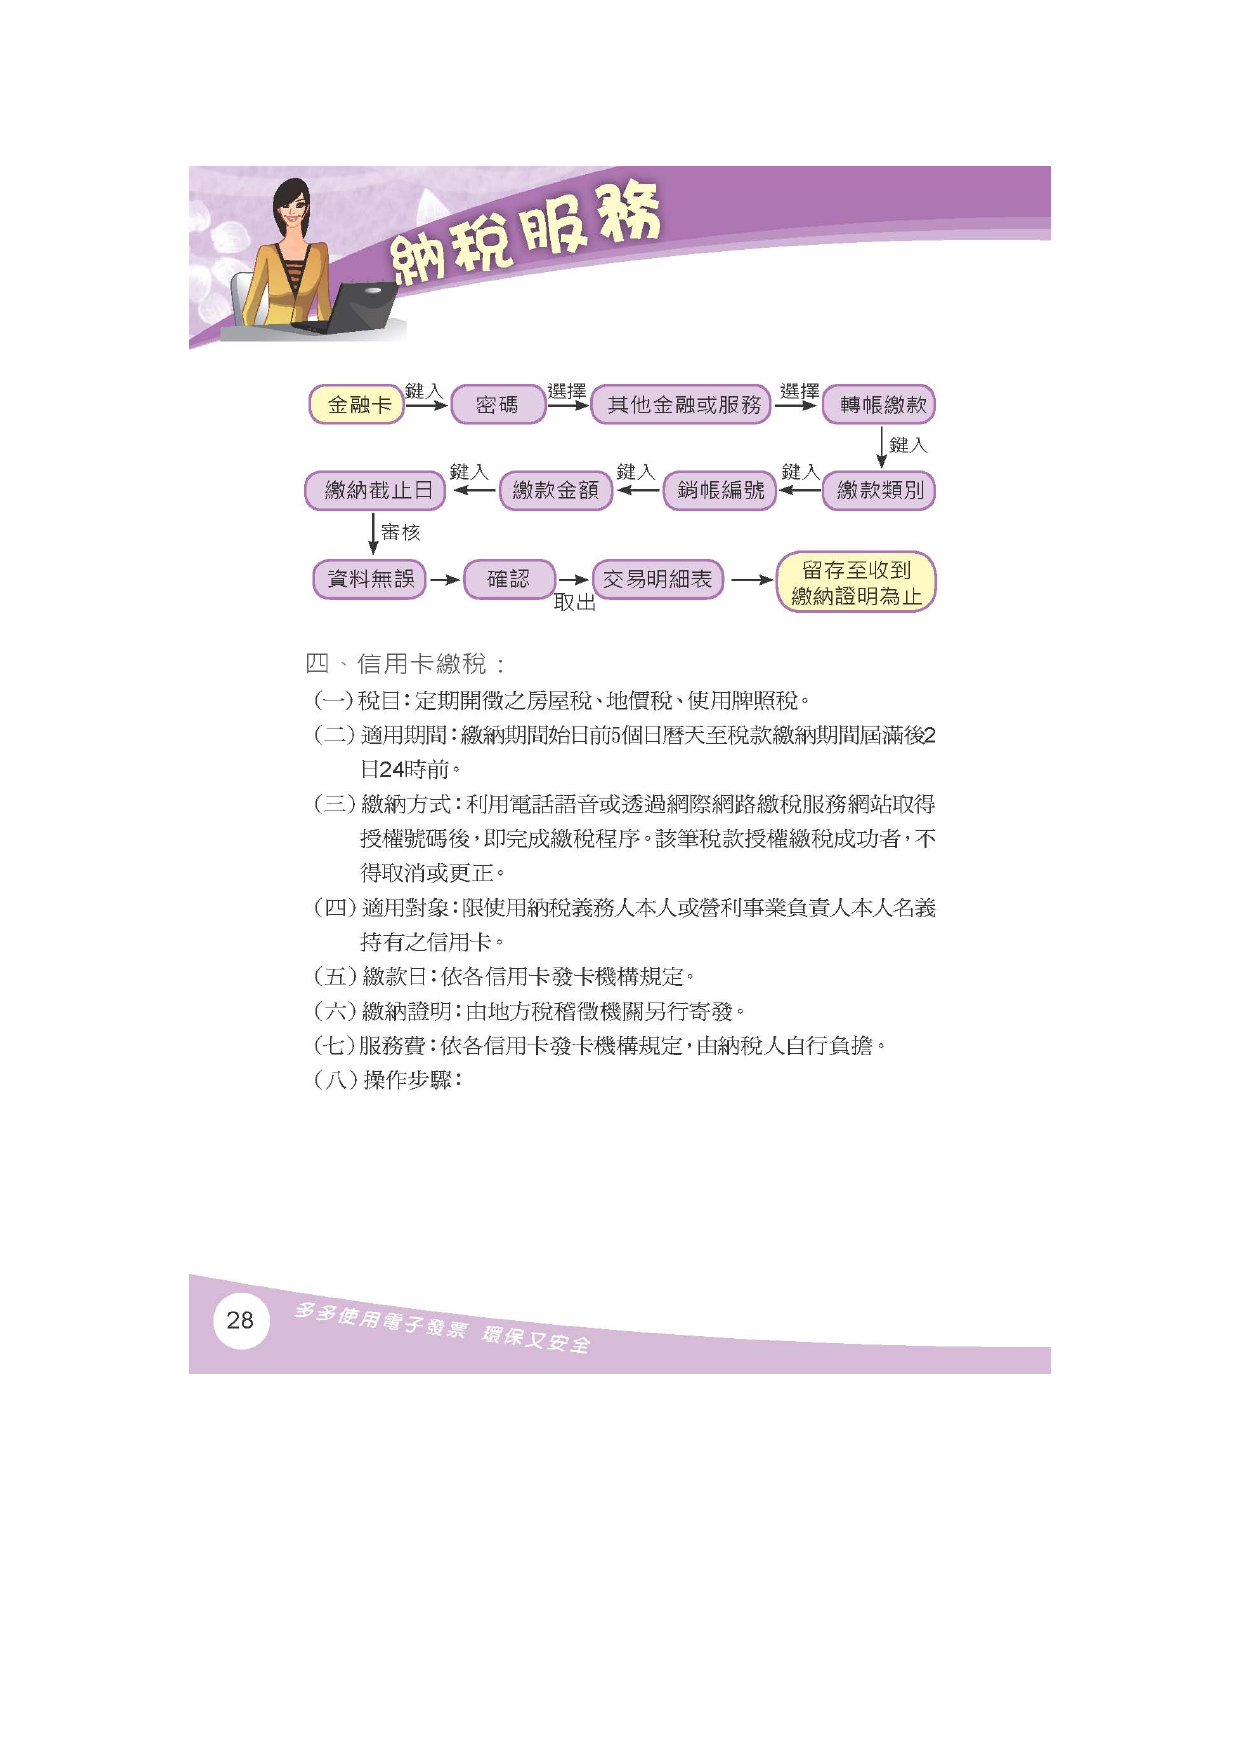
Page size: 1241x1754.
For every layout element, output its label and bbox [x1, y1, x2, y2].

picture [189, 166, 1051, 1374]
